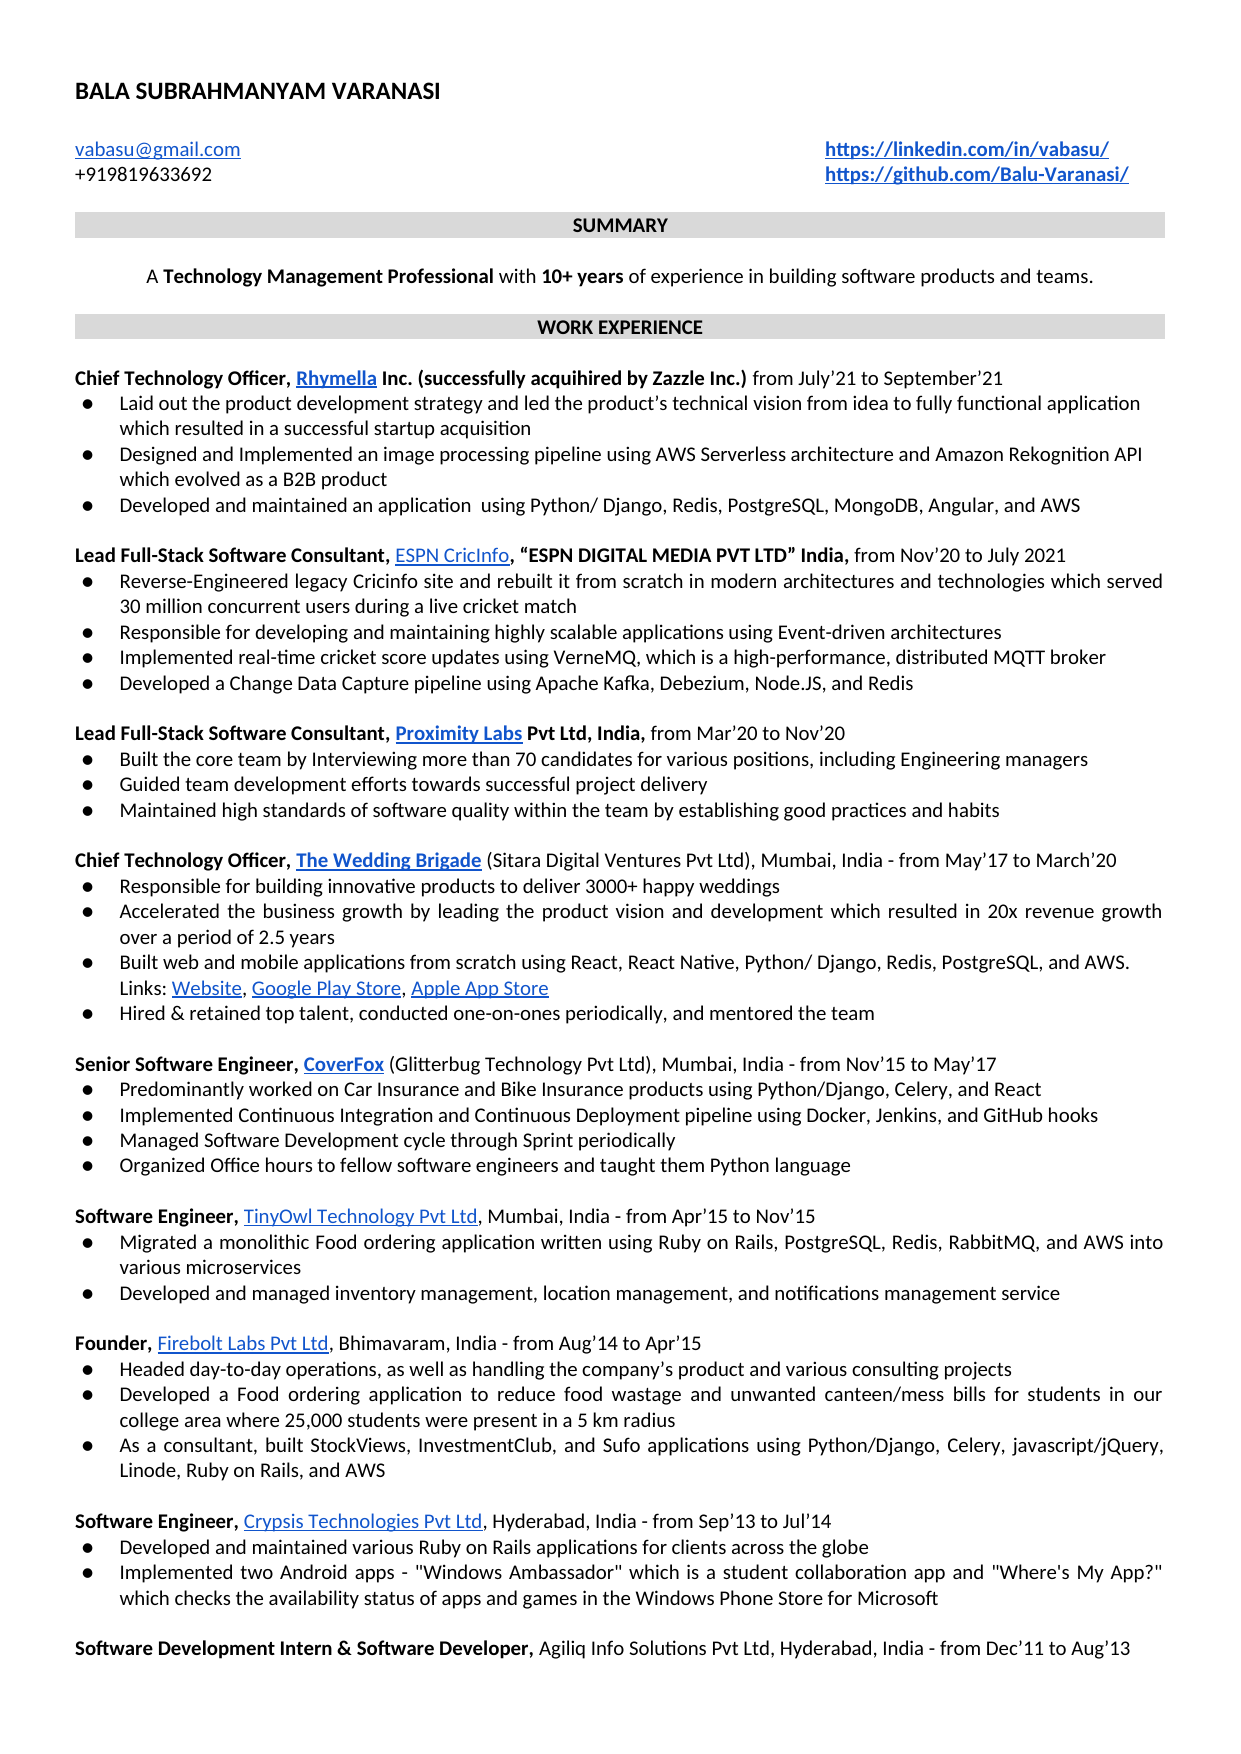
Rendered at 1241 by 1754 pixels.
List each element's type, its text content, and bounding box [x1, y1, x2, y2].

text Software Engineer, TinyOwl Technology Pvt Ltd, Mumbai, India - from Apr’15 to Nov’15 [75, 1203, 1165, 1229]
text A Technology Management Professional with 10+ years of experience in building software products and teams. [75, 263, 1165, 288]
list Organized Office hours to fellow software engineers and taught them Python language [81, 1153, 1165, 1178]
list Managed Software Development cycle through Sprint periodically [81, 1127, 1165, 1153]
list Reverse-Engineered legacy Cricinfo site and rebuilt it from scratch in modern architectures and technologies which served 30 million concurrent users during a live cricket match [81, 568, 1165, 619]
list Laid out the product development strategy and led the product’s technical vision from idea to fully functional application which resulted in a successful startup acquisition [81, 390, 1165, 441]
list Maintained high standards of software quality within the team by establishing good practices and habits [81, 797, 1165, 822]
text Lead Full-Stack Software Consultant, ESPN CricInfo, “ESPN DIGITAL MEDIA PVT LTD” India, from Nov’20 to July 2021 [75, 543, 1165, 568]
list Developed and maintained various Ruby on Rails applications for clients across the globe [81, 1534, 1165, 1559]
list Responsible for developing and maintaining highly scalable applications using Event-driven architectures [81, 619, 1165, 644]
text SUMMARY [75, 212, 1165, 238]
list Headed day-to-day operations, as well as handling the company’s product and various consulting projects [81, 1356, 1165, 1381]
text Lead Full-Stack Software Consultant, Proximity Labs Pvt Ltd, India, from Mar’20 to Nov’20 [75, 721, 1165, 746]
list Built web and mobile applications from scratch using React, React Native, Python/ Django, Redis, PostgreSQL, and AWS. Links: Website, Google Play Store, Apple App Store [81, 949, 1165, 1000]
list Implemented real-time cricket score updates using VerneMQ, which is a high-performance, distributed MQTT broker [81, 644, 1165, 670]
list Developed and managed inventory management, location management, and notifications management service [81, 1280, 1165, 1305]
text Founder, Firebolt Labs Pvt Ltd, Bhimavaram, India - from Aug’14 to Apr’15 [75, 1331, 1165, 1356]
list Predominantly worked on Car Insurance and Bike Insurance products using Python/Django, Celery, and React [81, 1076, 1165, 1102]
list Developed and maintained an application using Python/ Django, Redis, PostgreSQL, MongoDB, Angular, and AWS [81, 492, 1165, 517]
list Developed a Food ordering application to reduce food wastage and unwanted canteen/mess bills for students in our college area where 25,000 students were present in a 5 km radius [81, 1381, 1165, 1432]
text +919819633692 https://github.com/Balu-Varanasi/ [75, 161, 1165, 187]
list As a consultant, built StockViews, InvestmentClub, and Sufo applications using Python/Django, Celery, javascript/jQuery, Linode, Ruby on Rails, and AWS [81, 1432, 1165, 1483]
text BALA SUBRAHMANYAM VARANASI [75, 75, 1165, 106]
list Accelerated the business growth by leading the product vision and development which resulted in 20x revenue growth over a period of 2.5 years [81, 898, 1165, 949]
text Software Engineer, Crypsis Technologies Pvt Ltd, Hyderabad, India - from Sep’13 to Jul’14 [75, 1508, 1165, 1534]
list Guided team development efforts towards successful project delivery [81, 771, 1165, 797]
list Developed a Change Data Capture pipeline using Apache Kafka, Debezium, Node.JS, and Redis [81, 670, 1165, 695]
list Implemented Continuous Integration and Continuous Deployment pipeline using Docker, Jenkins, and GitHub hooks [81, 1102, 1165, 1127]
list Designed and Implemented an image processing pipeline using AWS Serverless architecture and Amazon Rekognition API which evolved as a B2B product [81, 441, 1165, 492]
text vabasu@gmail.com https://linkedin.com/in/vabasu/ [75, 136, 1165, 161]
text Chief Technology Officer, Rhymella Inc. (successfully acquihired by Zazzle Inc.) from July’21 to September’21 [75, 365, 1165, 390]
list Migrated a monolithic Food ordering application written using Ruby on Rails, PostgreSQL, Redis, RabbitMQ, and AWS into various microservices [81, 1229, 1165, 1280]
text Senior Software Engineer, CoverFox (Glitterbug Technology Pvt Ltd), Mumbai, India - from Nov’15 to May’17 [75, 1051, 1165, 1076]
text Chief Technology Officer, The Wedding Brigade (Sitara Digital Ventures Pvt Ltd), Mumbai, India - from May’17 to March’20 [75, 848, 1165, 873]
list Hired & retained top talent, conducted one-on-ones periodically, and mentored the team [81, 1000, 1165, 1026]
list Implemented two Android apps - "Windows Ambassador" which is a student collaboration app and "Where's My App?" which checks the availability status of apps and games in the Windows Phone Store for Microsoft [81, 1559, 1165, 1610]
list Responsible for building innovative products to deliver 3000+ happy weddings [81, 873, 1165, 898]
text WORK EXPERIENCE [75, 314, 1165, 339]
list Built the core team by Interviewing more than 70 candidates for various positions, including Engineering managers [81, 746, 1165, 771]
text Software Development Intern & Software Developer, Agiliq Info Solutions Pvt Ltd, Hyderabad, India - from Dec’11 to Aug’13 [75, 1636, 1165, 1661]
